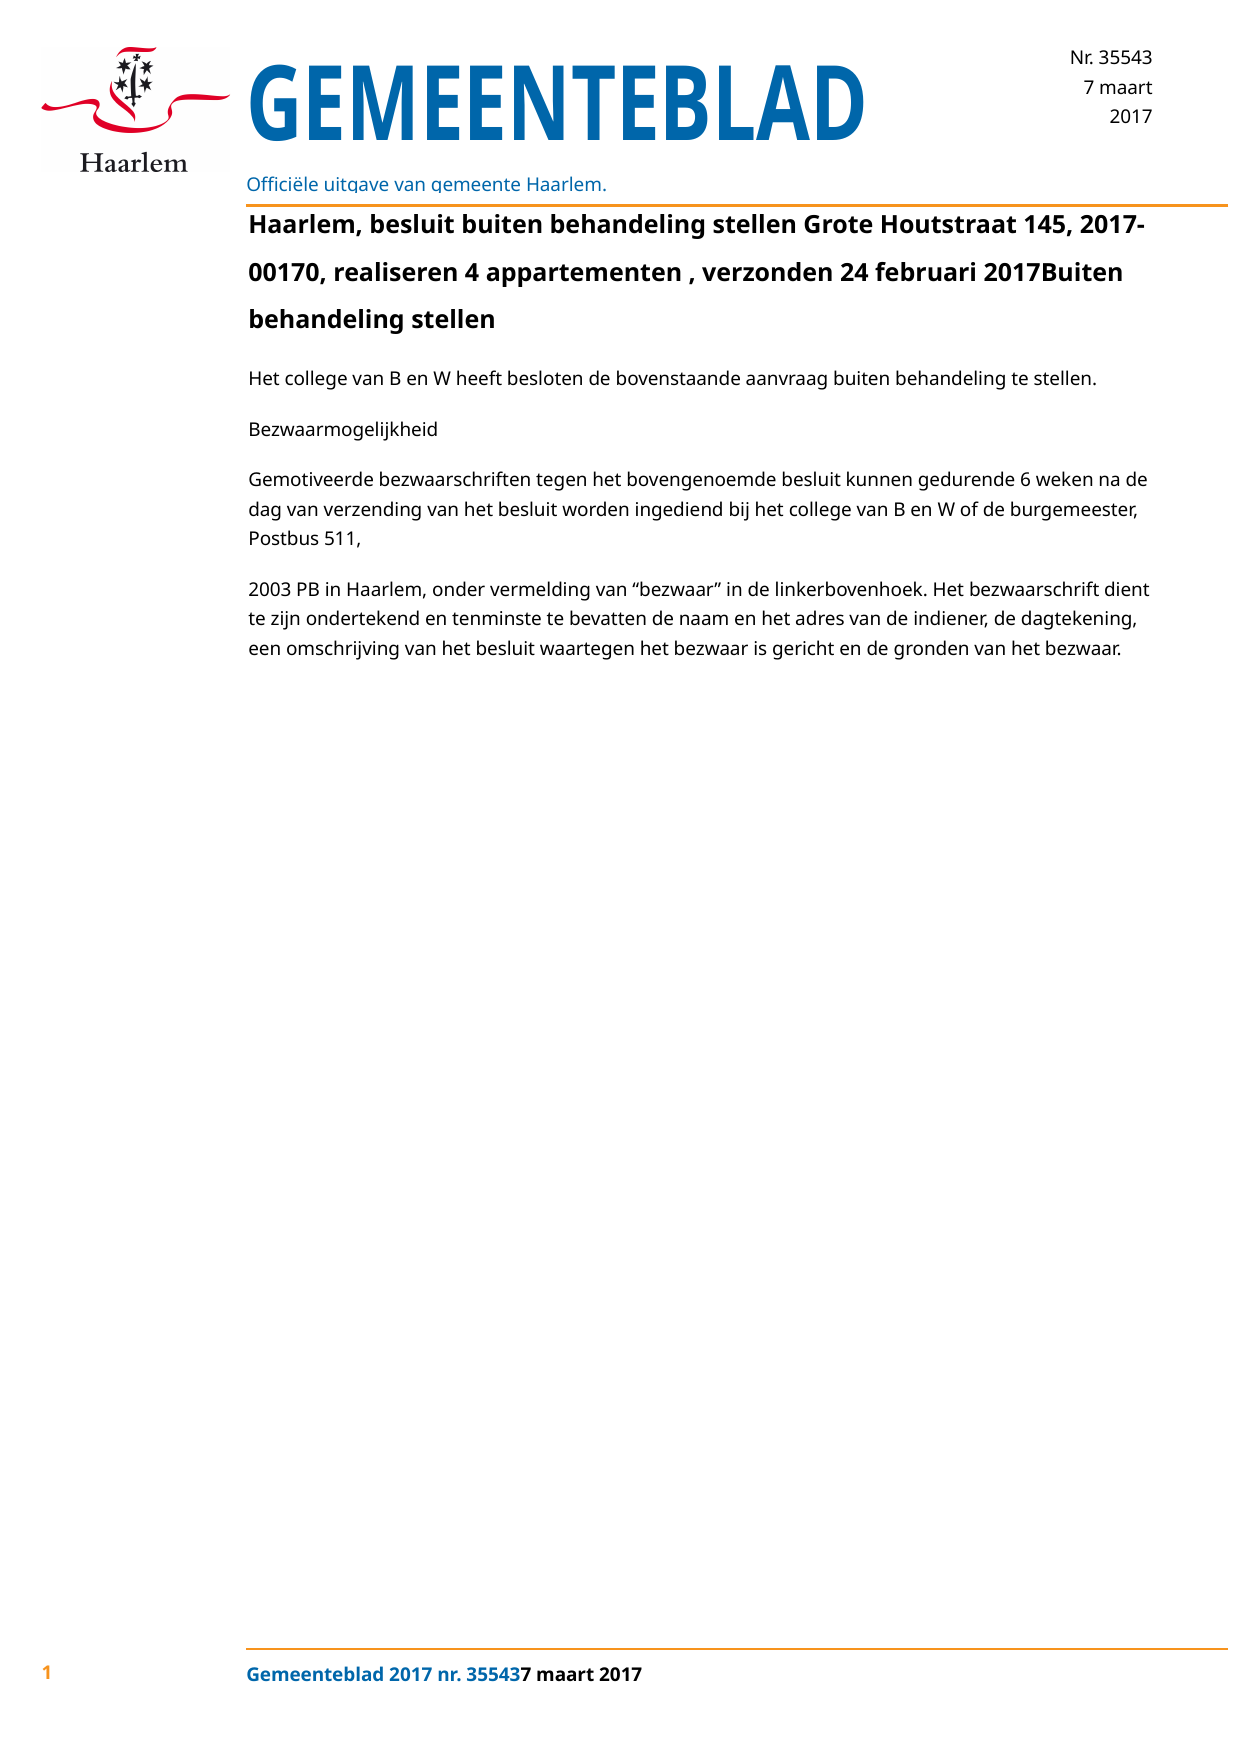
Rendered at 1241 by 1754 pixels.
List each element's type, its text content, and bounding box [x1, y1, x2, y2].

text Bezwaarmogelijkheid [248, 416, 1152, 442]
text 2003 PB in Haarlem, onder vermelding van “bezwaar” in de linkerbovenhoek. Het bezwaarschrift dient te zijn ondertekend en tenminste te bevatten de naam en het adres van de indiener, de dagtekening, een omschrijving van het besluit waartegen het bezwaar is gericht en de gronden van het bezwaar. [248, 576, 1152, 661]
text Gemotiveerde bezwaarschriften tegen het bovengenoemde besluit kunnen gedurende 6 weken na de dag van verzending van het besluit worden ingediend bij het college van B en W of de burgemeester, Postbus 511, [248, 466, 1152, 551]
text Het college van B en W heeft besloten de bovenstaande aanvraag buiten behandeling te stellen. [248, 366, 1152, 391]
text Haarlem, besluit buiten behandeling stellen Grote Houtstraat 145, 2017-00170, realiseren 4 appartementen , verzonden 24 februari 2017Buiten behandeling stellen [248, 207, 1152, 336]
picture [41, 47, 231, 172]
